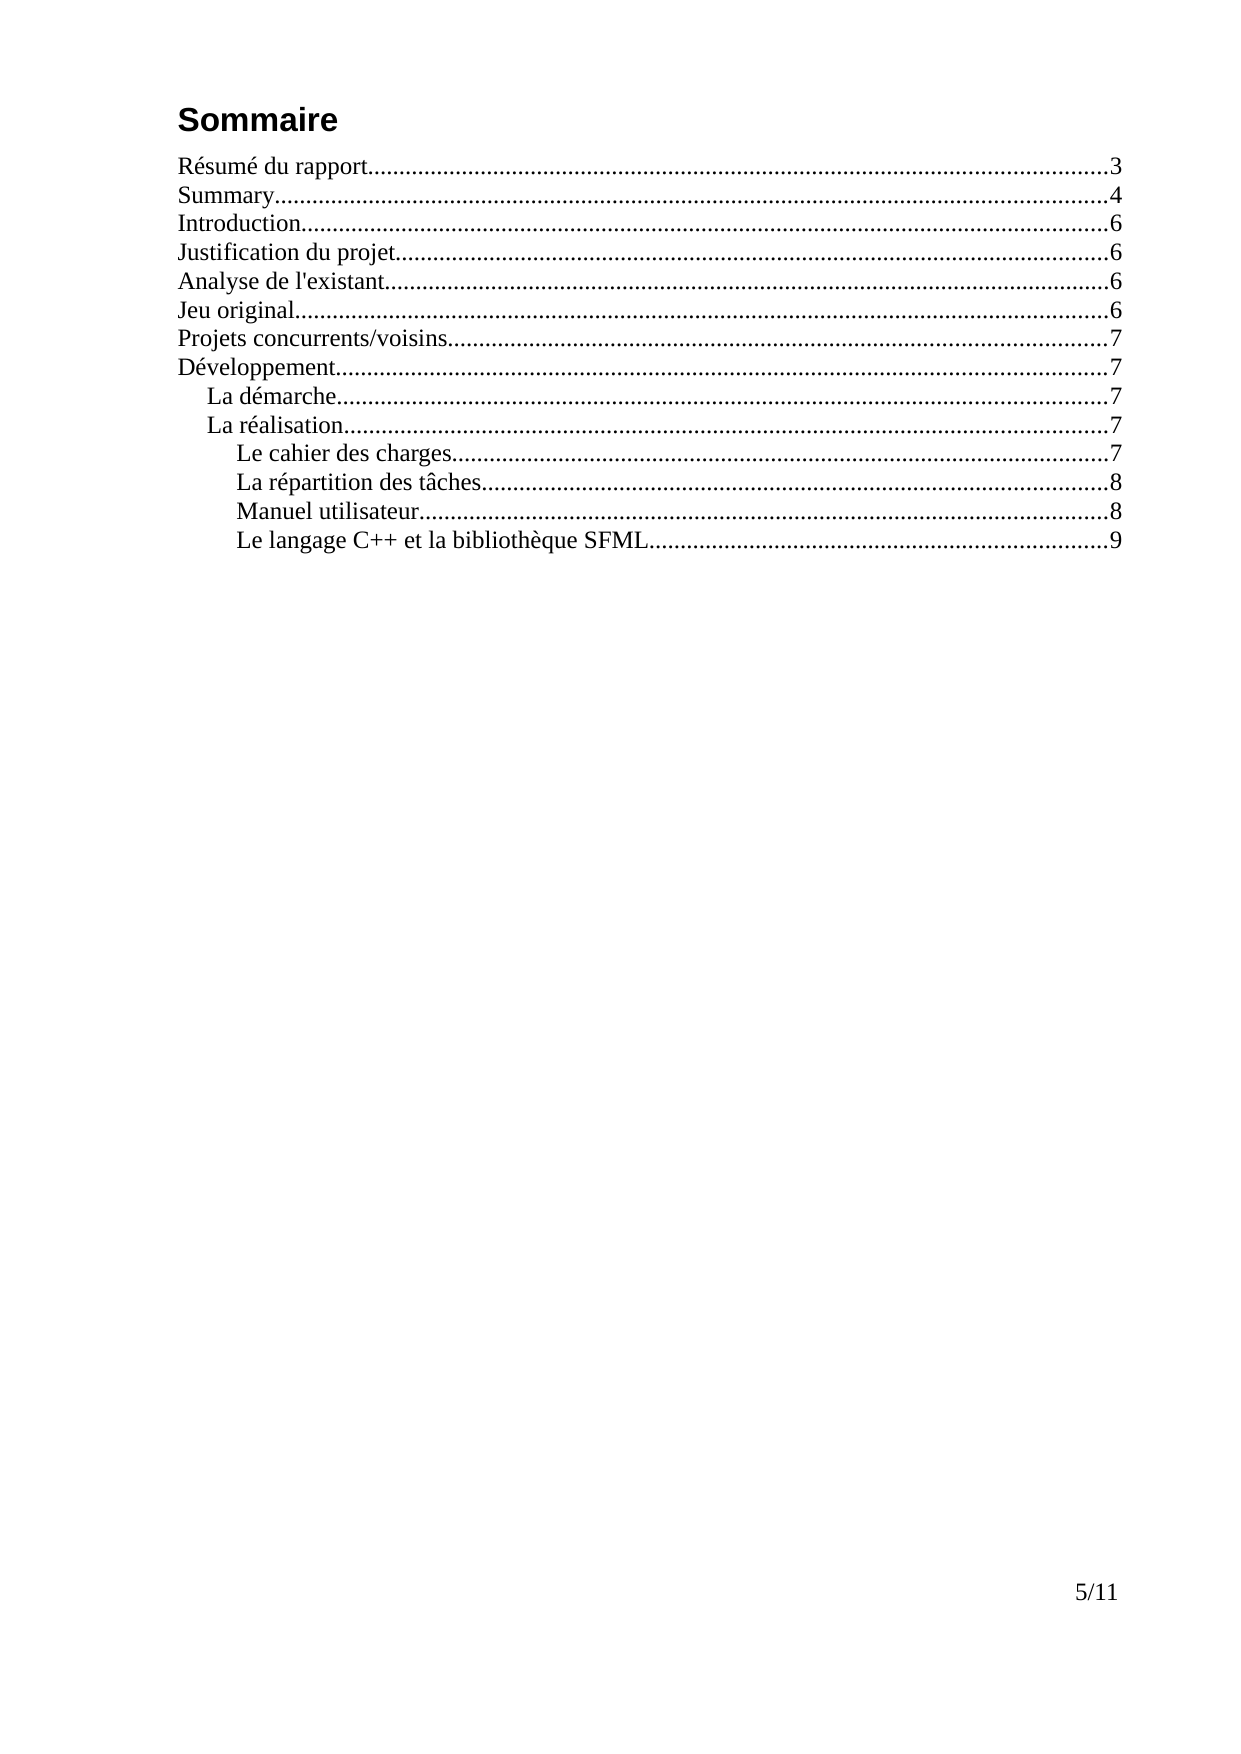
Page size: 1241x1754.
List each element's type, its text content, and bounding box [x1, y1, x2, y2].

text La démarche 7 [207, 381, 1122, 410]
text Manuel utilisateur 8 [236, 496, 1122, 525]
text Justification du projet 6 [177, 237, 1122, 266]
text Développement 7 [177, 352, 1122, 381]
text Projets concurrents/voisins 7 [177, 323, 1122, 352]
text Résumé du rapport 3 [177, 151, 1122, 180]
text Summary 4 [177, 180, 1122, 208]
text Analyse de l'existant 6 [177, 266, 1122, 295]
text Le langage C++ et la bibliothèque SFML 9 [236, 525, 1122, 553]
text La réalisation 7 [207, 410, 1122, 438]
text Introduction 6 [177, 208, 1122, 237]
text Le cahier des charges 7 [236, 438, 1122, 467]
text La répartition des tâches 8 [236, 467, 1122, 496]
subtitle Sommaire [177, 100, 1122, 138]
text Jeu original 6 [177, 295, 1122, 323]
